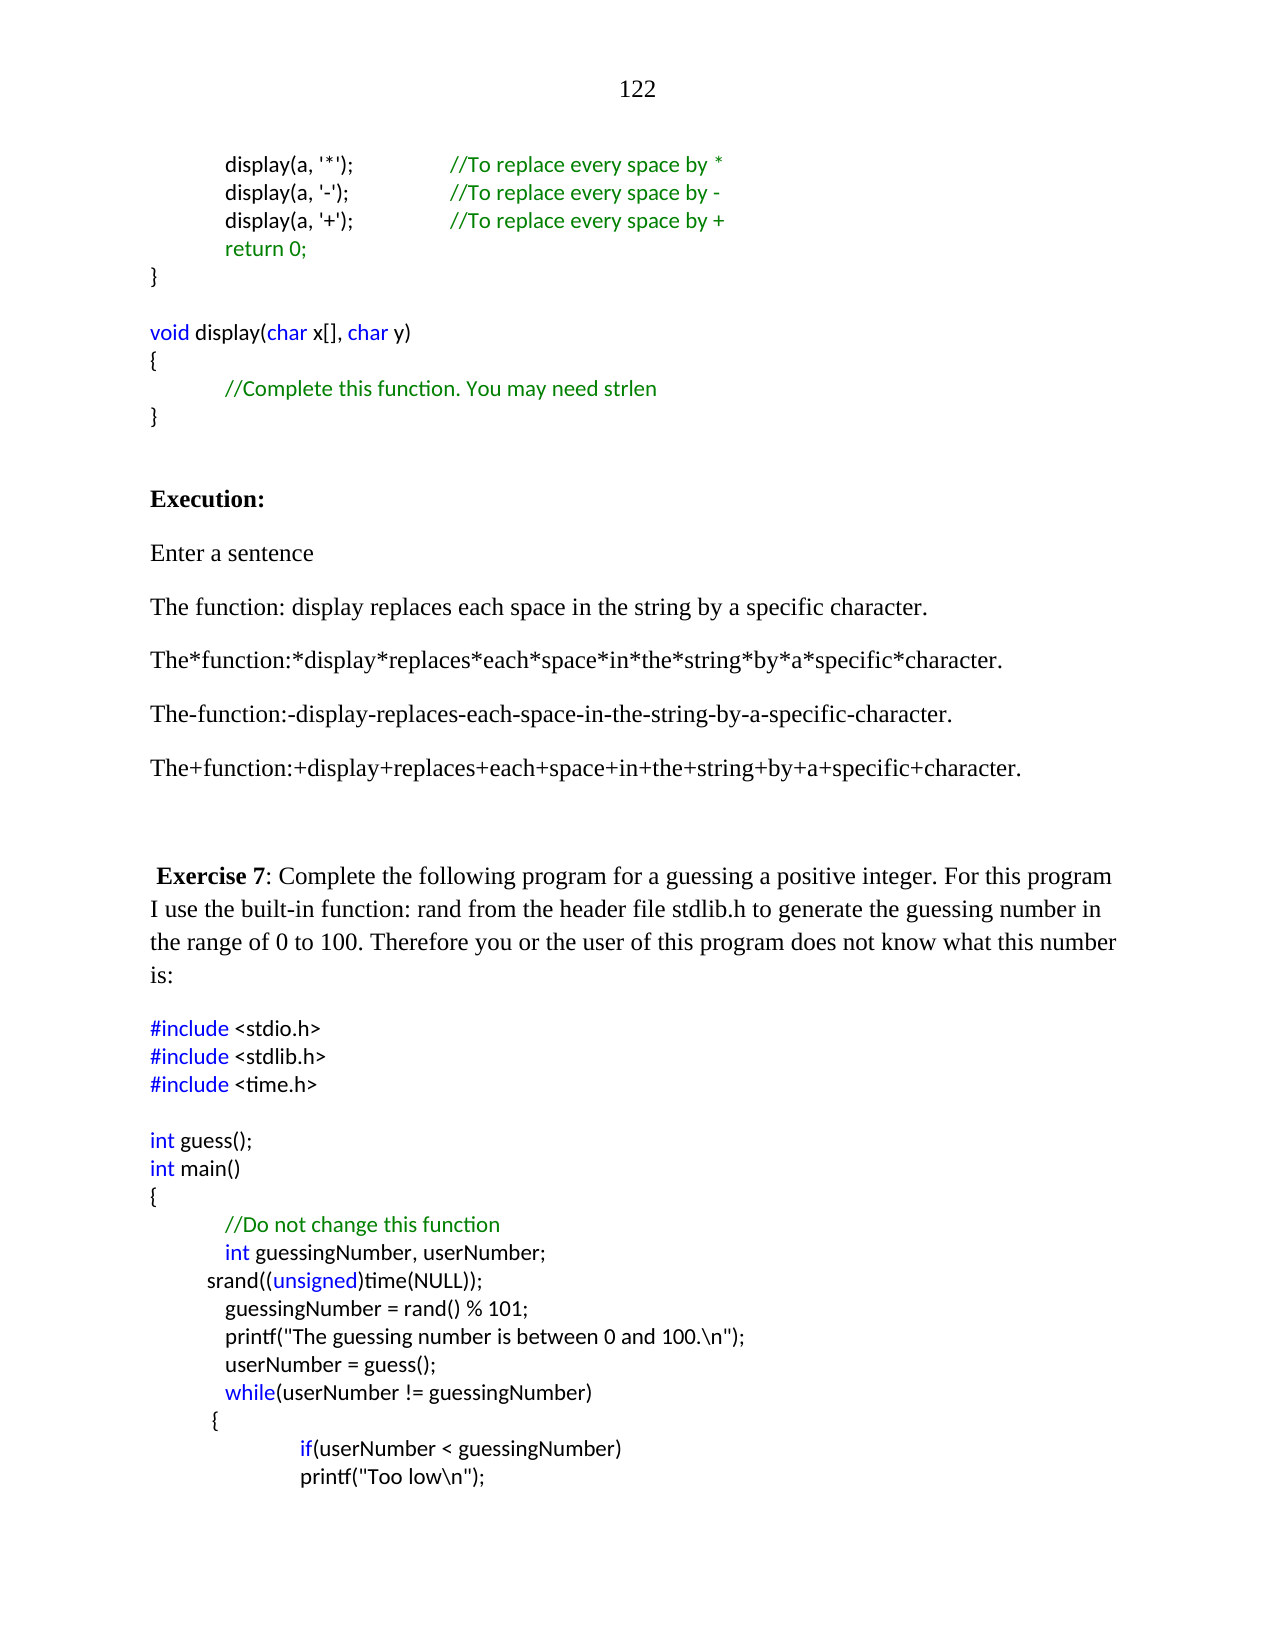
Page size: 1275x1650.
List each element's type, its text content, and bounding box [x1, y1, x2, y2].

text int guessingNumber, userNumber; [150, 1238, 1125, 1266]
text if(userNumber < guessingNumber) [150, 1434, 1125, 1462]
text //Complete this function. You may need strlen [150, 374, 1125, 402]
text int guess(); [150, 1126, 1125, 1154]
text while(userNumber != guessingNumber) [150, 1378, 1125, 1406]
text Execution: [150, 484, 1125, 513]
text The-function:-display-replaces-each-space-in-the-string-by-a-specific-character. [150, 699, 1125, 728]
text { [150, 1182, 1125, 1210]
text Exercise 7: Complete the following program for a guessing a positive integer. For this program I use the built-in function: rand from the header file stdlib.h to generate the guessing number in the range of 0 to 100. Therefore you or the user of this program does not know what this number is: [150, 861, 1125, 989]
text display(a, '+'); //To replace every space by + [150, 206, 1125, 234]
text int main() [150, 1154, 1125, 1182]
text The*function:*display*replaces*each*space*in*the*string*by*a*specific*character. [150, 646, 1125, 674]
text //Do not change this function [150, 1210, 1125, 1238]
text #include <stdio.h> [150, 1014, 1125, 1042]
text return 0; [150, 234, 1125, 262]
text srand((unsigned)time(NULL)); [150, 1266, 1125, 1294]
text { [150, 346, 1125, 374]
text void display(char x[], char y) [150, 318, 1125, 346]
text The function: display replaces each space in the string by a specific character. [150, 592, 1125, 621]
text { [150, 1406, 1125, 1434]
text display(a, '-'); //To replace every space by - [150, 178, 1125, 206]
text } [150, 262, 1125, 290]
text userNumber = guess(); [150, 1350, 1125, 1378]
text printf("The guessing number is between 0 and 100.\n"); [150, 1322, 1125, 1350]
text } [150, 402, 1125, 430]
text #include <stdlib.h> [150, 1042, 1125, 1070]
text printf("Too low\n"); [150, 1462, 1125, 1490]
text guessingNumber = rand() % 101; [150, 1294, 1125, 1322]
text Enter a sentence [150, 538, 1125, 567]
text #include <time.h> [150, 1070, 1125, 1098]
text display(a, '*'); //To replace every space by * [150, 150, 1125, 178]
text The+function:+display+replaces+each+space+in+the+string+by+a+specific+character. [150, 753, 1125, 782]
